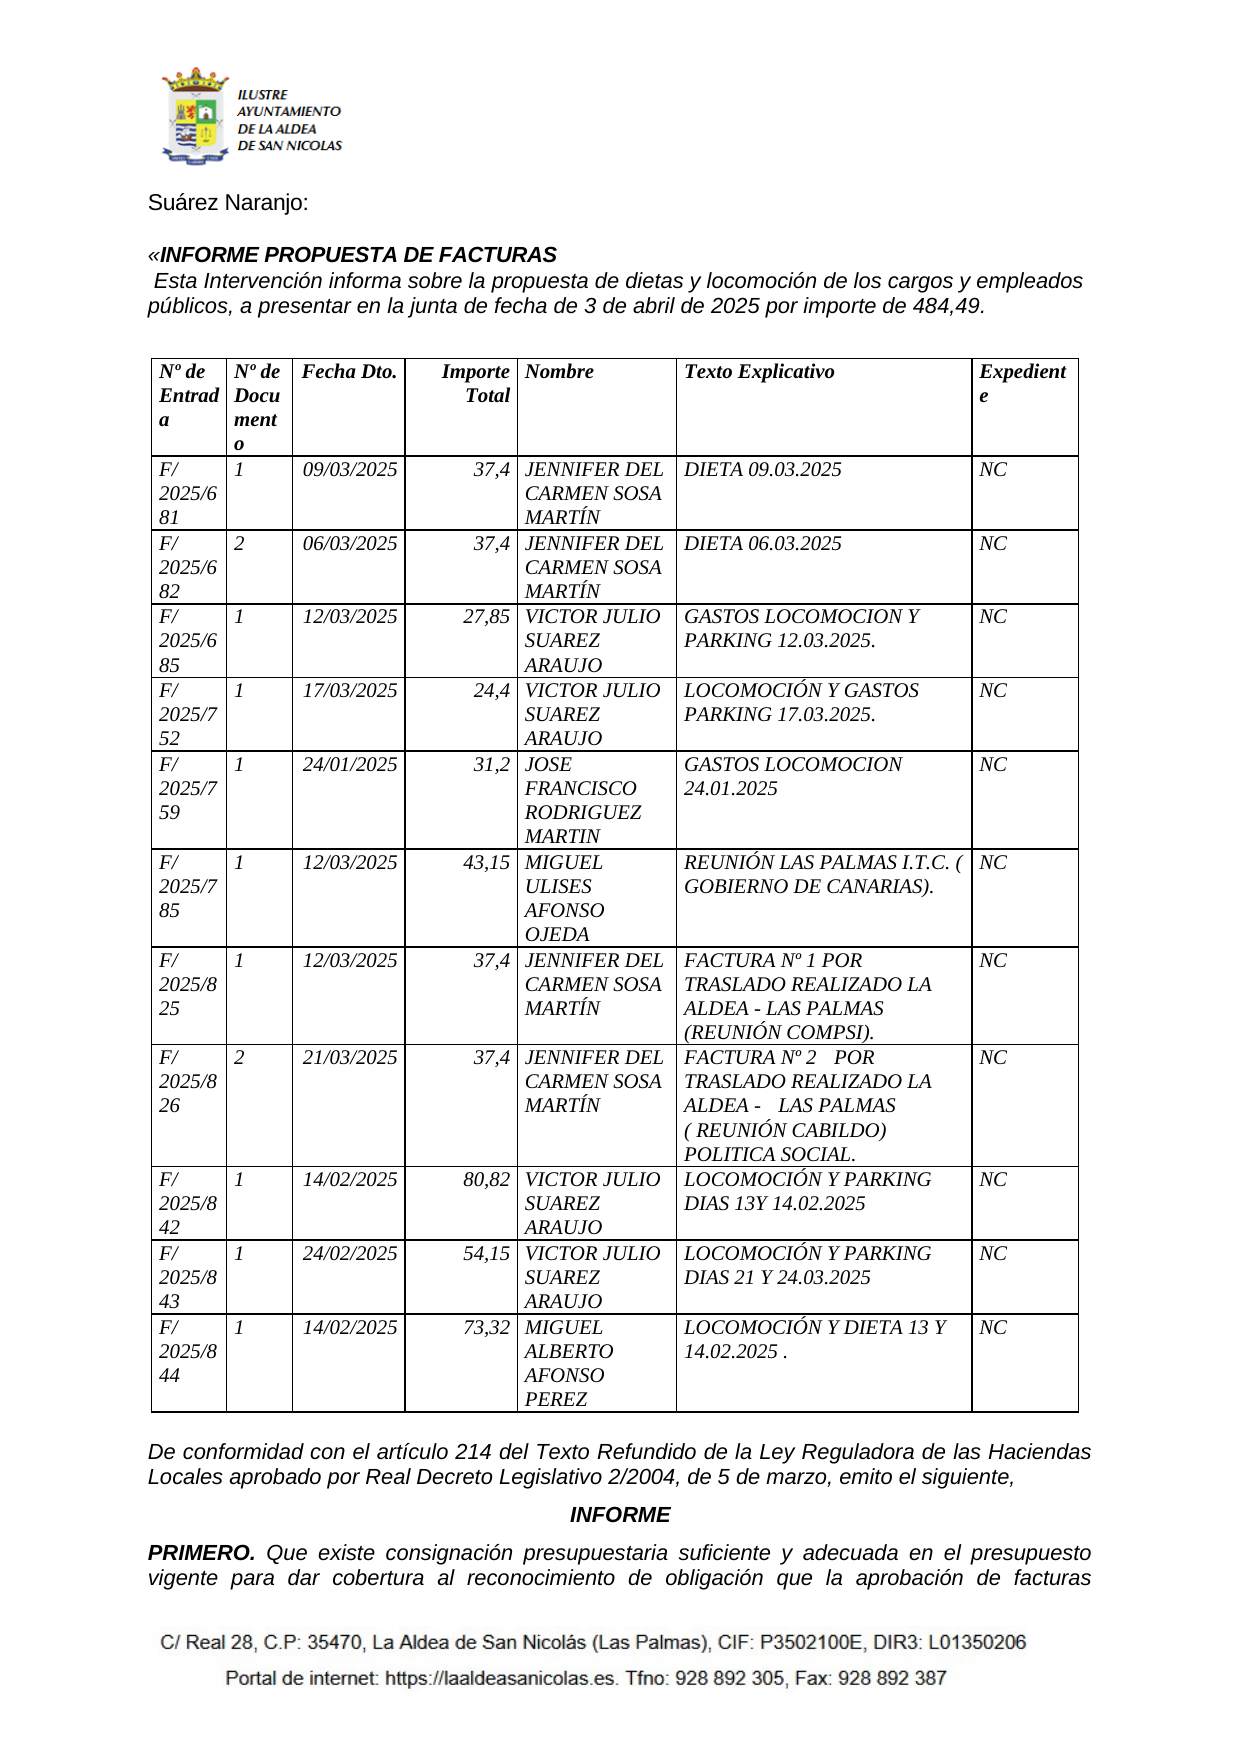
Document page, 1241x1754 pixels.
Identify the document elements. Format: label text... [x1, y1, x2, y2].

table_cell DIETA 09.03.2025 [677, 457, 971, 529]
table_cell F/2025/759 [152, 752, 226, 848]
table_cell F/2025/843 [152, 1241, 226, 1313]
table_cell JOSE FRANCISCO RODRIGUEZ MARTIN [518, 752, 676, 848]
table_cell JENNIFER DEL CARMEN SOSA MARTÍN [518, 1045, 676, 1166]
table_cell F/2025/685 [152, 605, 226, 677]
table_cell NC [973, 752, 1078, 848]
table_header Nº de Entrada [152, 359, 226, 455]
table_cell VICTOR JULIO SUAREZ ARAUJO [518, 605, 676, 677]
table_cell DIETA 06.03.2025 [677, 531, 971, 603]
table_cell 09/03/2025 [293, 457, 404, 529]
table_cell JENNIFER DEL CARMEN SOSA MARTÍN [518, 531, 676, 603]
table_cell 1 [227, 678, 292, 750]
text PRIMERO. Que existe consignación presupuestaria suficiente y adecuada en el presupuesto vigente para dar cobertura al reconocimiento de obligación que la aprobación de facturas [148, 1539, 1093, 1590]
text Suárez Naranjo: [148, 188, 1093, 215]
table_cell LOCOMOCIÓN Y DIETA 13 Y 14.02.2025 . [677, 1315, 971, 1411]
table_cell VICTOR JULIO SUAREZ ARAUJO [518, 1241, 676, 1313]
table_cell GASTOS LOCOMOCION Y PARKING 12.03.2025. [677, 605, 971, 677]
table_cell 31,2 [406, 752, 517, 848]
table_cell 12/03/2025 [293, 948, 404, 1044]
table_cell F/2025/842 [152, 1167, 226, 1239]
table_cell 1 [227, 752, 292, 848]
table_cell 12/03/2025 [293, 605, 404, 677]
table_cell 24/01/2025 [293, 752, 404, 848]
table_cell JENNIFER DEL CARMEN SOSA MARTÍN [518, 457, 676, 529]
table_cell FACTURA Nº 2 POR TRASLADO REALIZADO LA ALDEA - LAS PALMAS ( REUNIÓN CABILDO) POLITICA SOCIAL. [677, 1045, 971, 1166]
table_cell LOCOMOCIÓN Y GASTOS PARKING 17.03.2025. [677, 678, 971, 750]
table_cell NC [973, 1241, 1078, 1313]
table_cell 06/03/2025 [293, 531, 404, 603]
table_cell MIGUEL ULISES AFONSO OJEDA [518, 850, 676, 946]
table_cell F/2025/752 [152, 678, 226, 750]
table_cell 73,32 [406, 1315, 517, 1411]
table_cell FACTURA Nº 1 POR TRASLADO REALIZADO LA ALDEA - LAS PALMAS (REUNIÓN COMPSI). [677, 948, 971, 1044]
table_cell 2 [227, 531, 292, 603]
table_cell 24/02/2025 [293, 1241, 404, 1313]
table_cell 37,4 [406, 948, 517, 1044]
table_cell NC [973, 605, 1078, 677]
table_cell 54,15 [406, 1241, 517, 1313]
table_cell NC [973, 850, 1078, 946]
table_cell NC [973, 948, 1078, 1044]
text «INFORME PROPUESTA DE FACTURAS [148, 242, 1093, 268]
table_header Nº de Documento [227, 359, 292, 455]
table_cell 14/02/2025 [293, 1167, 404, 1239]
table_cell 1 [227, 457, 292, 529]
table_cell VICTOR JULIO SUAREZ ARAUJO [518, 678, 676, 750]
table_cell 12/03/2025 [293, 850, 404, 946]
table_cell 1 [227, 948, 292, 1044]
table_cell F/2025/825 [152, 948, 226, 1044]
table_cell 1 [227, 1315, 292, 1411]
table_header Expediente [973, 359, 1078, 455]
table_cell 1 [227, 1241, 292, 1313]
table_cell LOCOMOCIÓN Y PARKING DIAS 13Y 14.02.2025 [677, 1167, 971, 1239]
table_cell F/2025/844 [152, 1315, 226, 1411]
picture [148, 1626, 1034, 1694]
table_cell 43,15 [406, 850, 517, 946]
table_cell 24,4 [406, 678, 517, 750]
table_cell 37,4 [406, 531, 517, 603]
table_cell GASTOS LOCOMOCION 24.01.2025 [677, 752, 971, 848]
table_cell REUNIÓN LAS PALMAS I.T.C. ( GOBIERNO DE CANARIAS). [677, 850, 971, 946]
table_cell NC [973, 531, 1078, 603]
table_header Texto Explicativo [677, 359, 971, 455]
table_cell 80,82 [406, 1167, 517, 1239]
text De conformidad con el artículo 214 del Texto Refundido de la Ley Reguladora de las Haciendas Locales aprobado por Real Decreto Legislativo 2/2004, de 5 de marzo, emito el siguiente, [148, 1439, 1093, 1489]
table_cell NC [973, 1167, 1078, 1239]
table_cell 27,85 [406, 605, 517, 677]
table_cell 1 [227, 605, 292, 677]
table_cell MIGUEL ALBERTO AFONSO PEREZ [518, 1315, 676, 1411]
table_cell NC [973, 678, 1078, 750]
table_cell 37,4 [406, 1045, 517, 1166]
table_cell NC [973, 1045, 1078, 1166]
text Esta Intervención informa sobre la propuesta de dietas y locomoción de los cargos y empleados públicos, a presentar en la junta de fecha de 3 de abril de 2025 por importe de 484,49. [148, 268, 1093, 319]
table_cell F/2025/681 [152, 457, 226, 529]
table_header Fecha Dto. [293, 359, 404, 455]
table_cell JENNIFER DEL CARMEN SOSA MARTÍN [518, 948, 676, 1044]
text INFORME [148, 1502, 1093, 1527]
table_cell 14/02/2025 [293, 1315, 404, 1411]
table_header Importe Total [406, 359, 517, 455]
table_cell NC [973, 1315, 1078, 1411]
table_cell 37,4 [406, 457, 517, 529]
table_cell F/2025/826 [152, 1045, 226, 1166]
picture [148, 59, 358, 173]
table_cell F/2025/682 [152, 531, 226, 603]
table_cell 17/03/2025 [293, 678, 404, 750]
table_cell 1 [227, 1167, 292, 1239]
table_cell 21/03/2025 [293, 1045, 404, 1166]
table_cell NC [973, 457, 1078, 529]
table_cell LOCOMOCIÓN Y PARKING DIAS 21 Y 24.03.2025 [677, 1241, 971, 1313]
table_cell F/2025/785 [152, 850, 226, 946]
table_header Nombre [518, 359, 676, 455]
table_cell 1 [227, 850, 292, 946]
table_cell VICTOR JULIO SUAREZ ARAUJO [518, 1167, 676, 1239]
table_cell 2 [227, 1045, 292, 1166]
